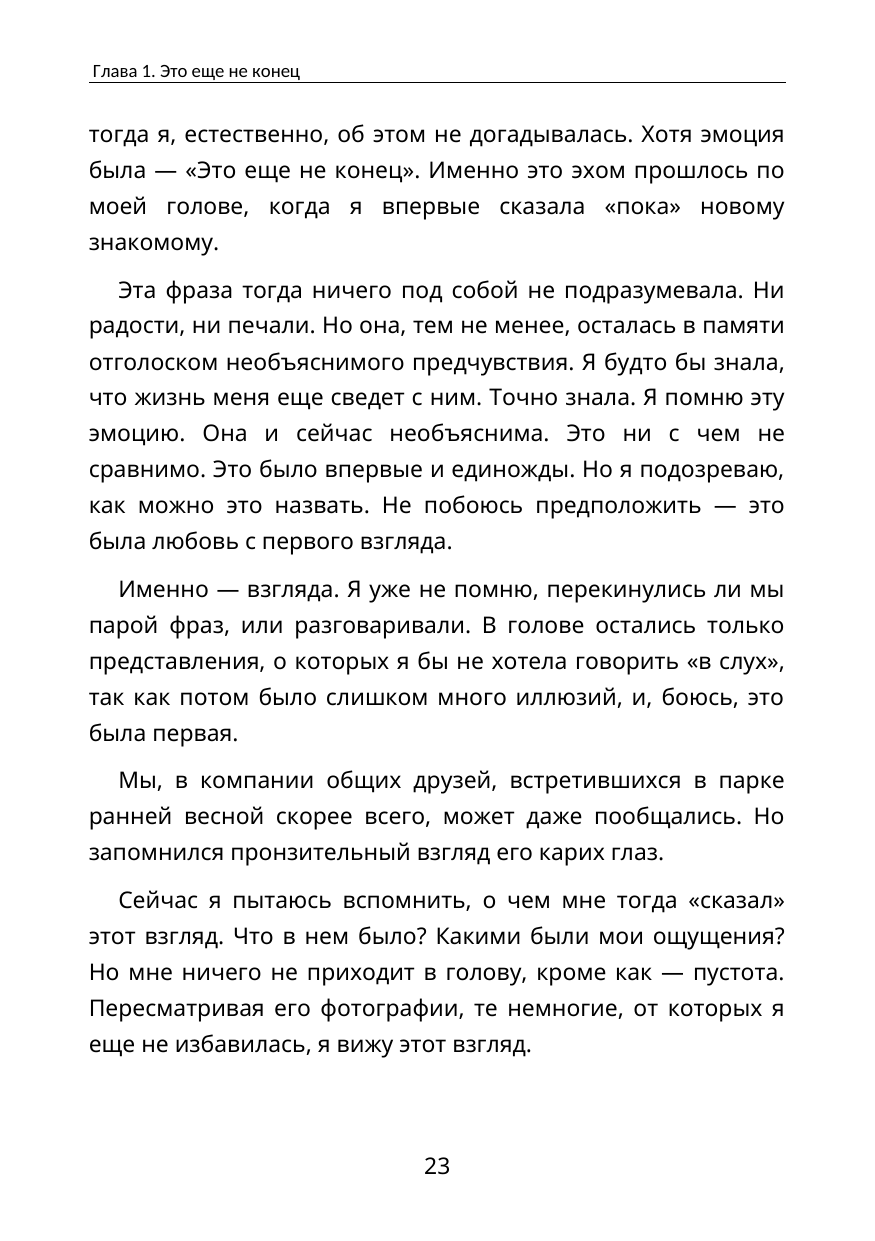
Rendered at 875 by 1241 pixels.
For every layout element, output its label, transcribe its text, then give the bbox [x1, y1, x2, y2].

text тогда я, естественно, об этом не догадывалась. Хотя эмоция была — «Это еще не конец». Именно это эхом прошлось по моей голове, когда я впервые сказала «пока» новому знакомому. [88, 118, 786, 257]
text Мы, в компании общих друзей, встретившихся в парке ранней весной скорее всего, может даже пообщались. Но запомнился пронзительный взгляд его карих глаз. [88, 764, 786, 867]
text Именно — взгляда. Я уже не помню, перекинулись ли мы парой фраз, или разговаривали. В голове остались только представления, о которых я бы не хотела говорить «в слух», так как потом было слишком много иллюзий, и, боюсь, это была первая. [88, 573, 786, 748]
text Эта фраза тогда ничего под собой не подразумевала. Ни радости, ни печали. Но она, тем не менее, осталась в памяти отголоском необъяснимого предчувствия. Я будто бы знала, что жизнь меня еще сведет с ним. Точно знала. Я помню эту эмоцию. Она и сейчас необъяснима. Это ни с чем не сравнимо. Это было впервые и единожды. Но я подозреваю, как можно это назвать. Не побоюсь предположить — это была любовь с первого взгляда. [88, 273, 786, 556]
text Сейчас я пытаюсь вспомнить, о чем мне тогда «сказал» этот взгляд. Что в нем было? Какими были мои ощущения? Но мне ничего не приходит в голову, кроме как — пустота. Пересматривая его фотографии, те немногие, от которых я еще не избавилась, я вижу этот взгляд. [88, 884, 786, 1059]
